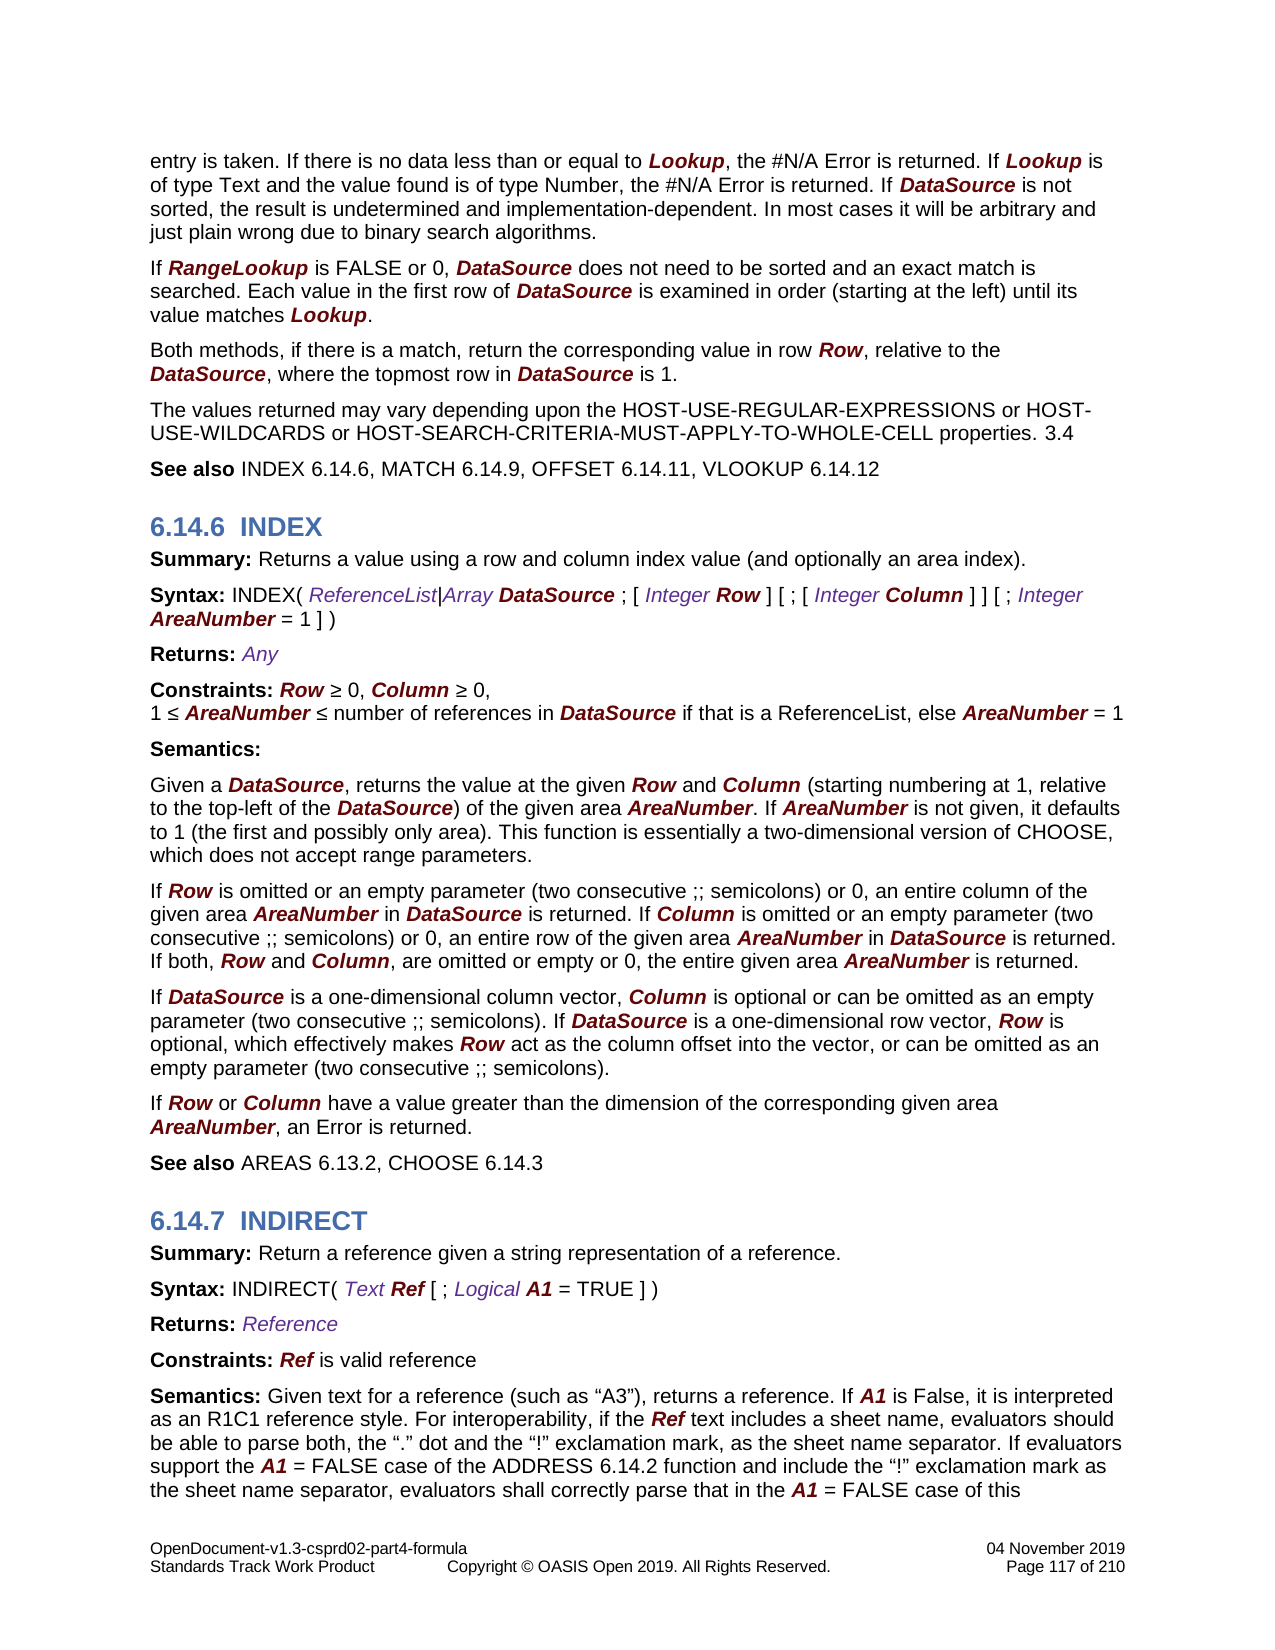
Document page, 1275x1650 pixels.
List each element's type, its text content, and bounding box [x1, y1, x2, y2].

text See also AREAS 6.13.2, CHOOSE 6.14.3 [150, 1151, 1125, 1174]
text If DataSource is a one-dimensional column vector, Column is optional or can be omitted as an empty parameter (two consecutive ;; semicolons). If DataSource is a one-dimensional row vector, Row is optional, which effectively makes Row act as the column offset into the vector, or can be omitted as an empty parameter (two consecutive ;; semicolons). [150, 986, 1125, 1080]
text entry is taken. If there is no data less than or equal to Lookup, the #N/A Error is returned. If Lookup is of type Text and the value found is of type Number, the #N/A Error is returned. If DataSource is not sorted, the result is undetermined and implementation-dependent. In most cases it will be arbitrary and just plain wrong due to binary search algorithms. [150, 150, 1125, 244]
text Syntax: INDIRECT( Text Ref [ ; Logical A1 = TRUE ] ) [150, 1277, 1125, 1301]
text Semantics: Given text for a reference (such as “A3”), returns a reference. If A1 is False, it is interpreted as an R1C1 reference style. For interoperability, if the Ref text includes a sheet name, evaluators should be able to parse both, the “.” dot and the “!” exclamation mark, as the sheet name separator. If evaluators support the A1 = FALSE case of the ADDRESS 6.14.2 function and include the “!” exclamation mark as the sheet name separator, evaluators shall correctly parse that in the A1 = FALSE case of this [150, 1384, 1125, 1502]
text Given a DataSource, returns the value at the given Row and Column (starting numbering at 1, relative to the top-left of the DataSource) of the given area AreaNumber. If AreaNumber is not given, it defaults to 1 (the first and possibly only area). This function is essentially a two-dimensional version of CHOOSE, which does not accept range parameters. [150, 773, 1125, 867]
text Returns: Any [150, 643, 1125, 666]
text Summary: Return a reference given a string representation of a reference. [150, 1242, 1125, 1265]
text Constraints: Ref is valid reference [150, 1348, 1125, 1372]
text Semantics: [150, 737, 1125, 761]
text Returns: Reference [150, 1313, 1125, 1336]
text Syntax: INDEX( ReferenceList|Array DataSource ; [ Integer Row ] [ ; [ Integer Column ] ] [ ; Integer AreaNumber = 1 ] ) [150, 583, 1125, 631]
subtitle INDIRECT [150, 1206, 1125, 1236]
text If Row is omitted or an empty parameter (two consecutive ;; semicolons) or 0, an entire column of the given area AreaNumber in DataSource is returned. If Column is omitted or an empty parameter (two consecutive ;; semicolons) or 0, an entire row of the given area AreaNumber in DataSource is returned. If both, Row and Column, are omitted or empty or 0, the entire given area AreaNumber is returned. [150, 879, 1125, 973]
subtitle INDEX [150, 512, 1125, 542]
text Both methods, if there is a match, return the corresponding value in row Row, relative to the DataSource, where the topmost row in DataSource is 1. [150, 339, 1125, 386]
text If Row or Column have a value greater than the dimension of the corresponding given area AreaNumber, an Error is returned. [150, 1092, 1125, 1139]
text Constraints: Row ≥ 0, Column ≥ 0, 1 ≤ AreaNumber ≤ number of references in DataSource if that is a ReferenceList, else AreaNumber = 1 [150, 678, 1125, 725]
text See also INDEX 6.14.6, MATCH 6.14.9, OFFSET 6.14.11, VLOOKUP 6.14.12 [150, 457, 1125, 481]
text The values returned may vary depending upon the HOST-USE-REGULAR-EXPRESSIONS or HOST-USE-WILDCARDS or HOST-SEARCH-CRITERIA-MUST-APPLY-TO-WHOLE-CELL properties. 3.4 [150, 398, 1125, 445]
text Summary: Returns a value using a row and column index value (and optionally an area index). [150, 548, 1125, 571]
text If RangeLookup is FALSE or 0, DataSource does not need to be sorted and an exact match is searched. Each value in the first row of DataSource is examined in order (starting at the left) until its value matches Lookup. [150, 256, 1125, 327]
